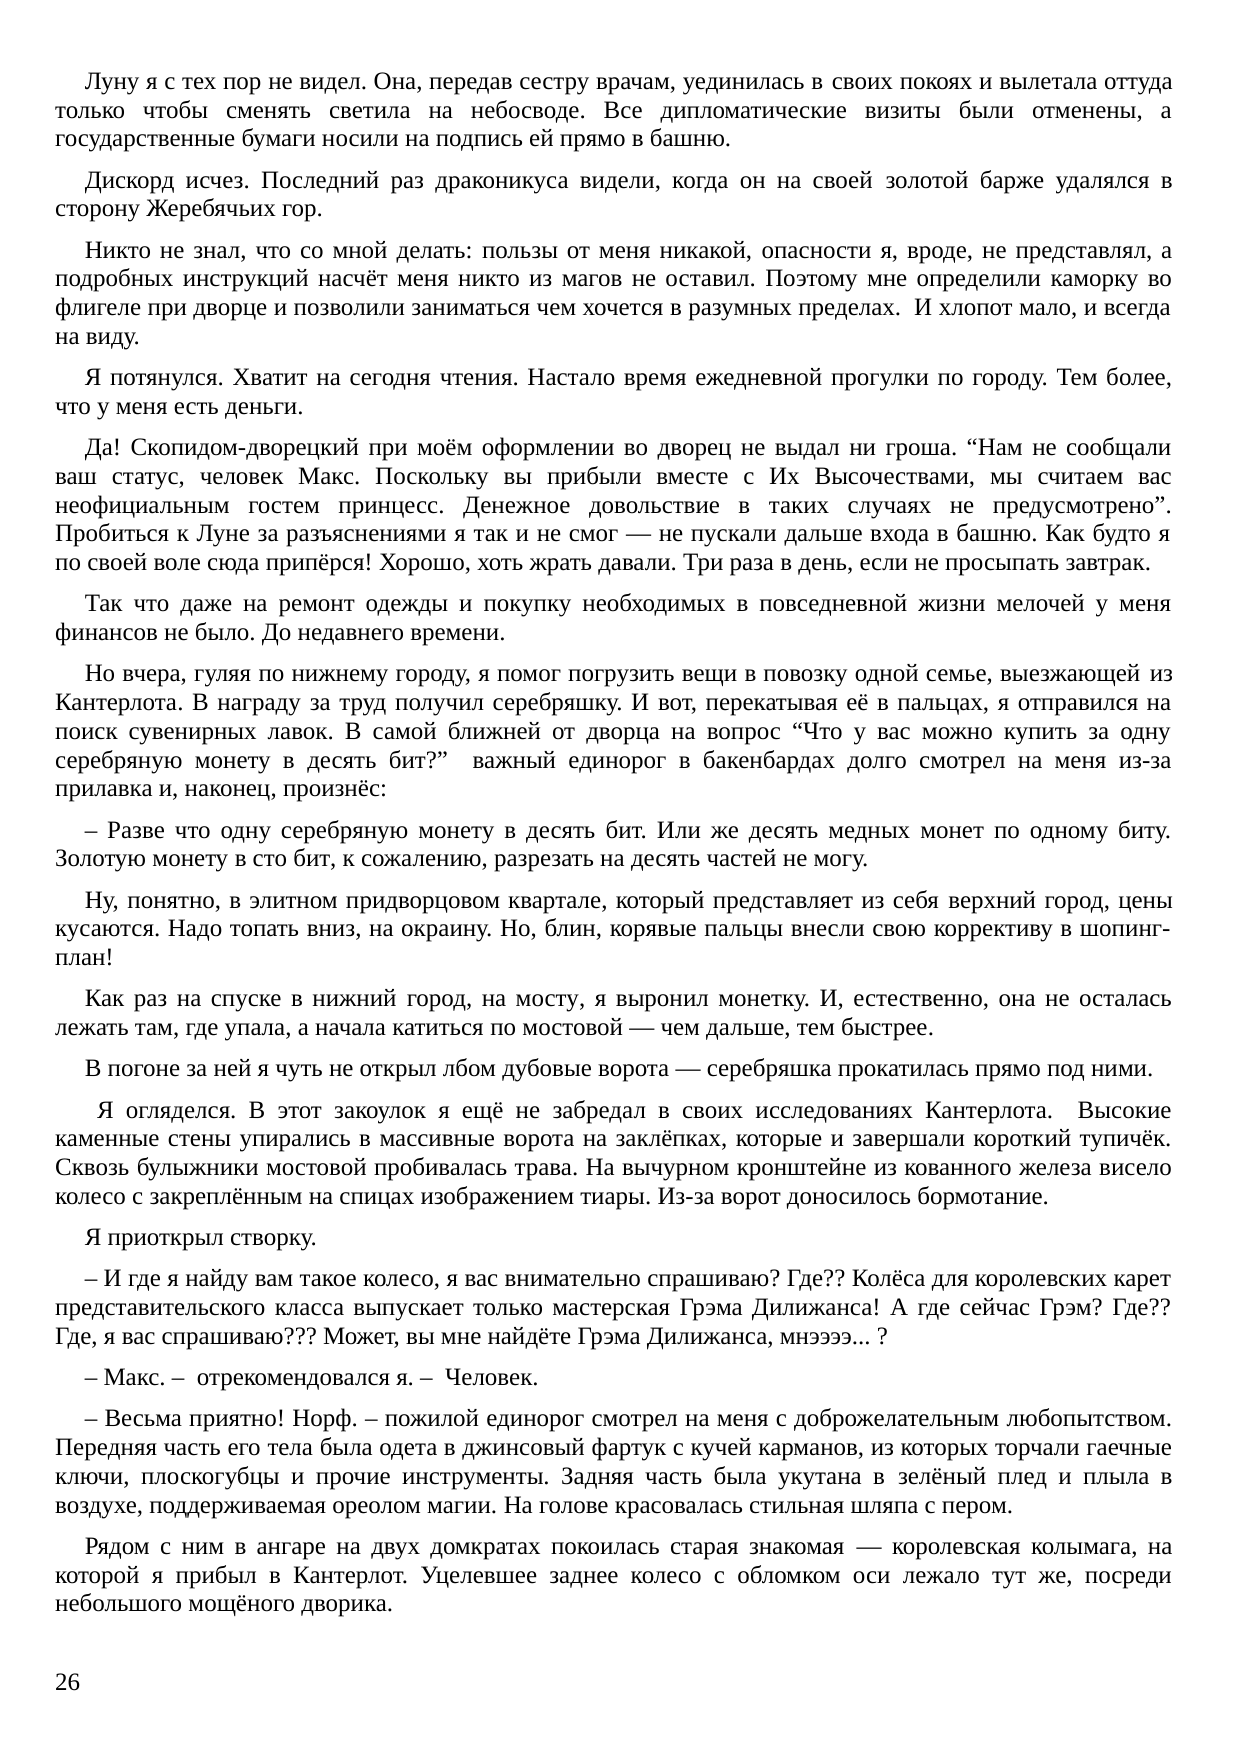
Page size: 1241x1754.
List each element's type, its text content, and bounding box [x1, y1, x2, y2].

text Я потянулся. Хватит на сегодня чтения. Настало время ежедневной прогулки по городу. Тем более, что у меня есть деньги. [55, 362, 1173, 420]
text Я огляделся. В этот закоулок я ещё не забредал в своих исследованиях Кантерлота. Высокие каменные стены упирались в массивные ворота на заклёпках, которые и завершали короткий тупичёк. Сквозь булыжники мостовой пробивалась трава. На вычурном кронштейне из кованного железа висело колесо с закреплённым на спицах изображением тиары. Из-за ворот доносилось бормотание. [55, 1095, 1173, 1210]
text Как раз на спуске в нижний город, на мосту, я выронил монетку. И, естественно, она не осталась лежать там, где упала, а начала катиться по мостовой — чем дальше, тем быстрее. [55, 983, 1173, 1041]
text Никто не знал, что со мной делать: пользы от меня никакой, опасности я, вроде, не представлял, а подробных инструкций насчёт меня никто из магов не оставил. Поэтому мне определили каморку во флигеле при дворце и позволили заниматься чем хочется в разумных пределах. И хлопот мало, и всегда на виду. [55, 235, 1173, 350]
text – Разве что одну серебряную монету в десять бит. Или же десять медных монет по одному биту. Золотую монету в сто бит, к сожалению, разрезать на десять частей не могу. [55, 815, 1173, 872]
text В погоне за ней я чуть не открыл лбом дубовые ворота — серебряшка прокатилась прямо под ними. [55, 1053, 1173, 1082]
text Да! Скопидом-дворецкий при моём оформлении во дворец не выдал ни гроша. “Нам не сообщали ваш статус, человек Макс. Поскольку вы прибыли вместе с Их Высочествами, мы считаем вас неофициальным гостем принцесс. Денежное довольствие в таких случаях не предусмотрено”. Пробиться к Луне за разъяснениями я так и не смог — не пускали дальше входа в башню. Как будто я по своей воле сюда припёрся! Хорошо, хоть жрать давали. Три раза в день, если не просыпать завтрак. [55, 432, 1173, 576]
text Но вчера, гуляя по нижнему городу, я помог погрузить вещи в повозку одной семье, выезжающей из Кантерлота. В награду за труд получил серебряшку. И вот, перекатывая её в пальцах, я отправился на поиск сувенирных лавок. В самой ближней от дворца на вопрос “Что у вас можно купить за одну серебряную монету в десять бит?” важный единорог в бакенбардах долго смотрел на меня из-за прилавка и, наконец, произнёс: [55, 658, 1173, 802]
text Рядом с ним в ангаре на двух домкратах покоилась старая знакомая — королевская колымага, на которой я прибыл в Кантерлот. Уцелевшее заднее колесо с обломком оси лежало тут же, посреди небольшого мощёного дворика. [55, 1531, 1173, 1617]
text Я приоткрыл створку. [55, 1222, 1173, 1251]
text Луну я с тех пор не видел. Она, передав сестру врачам, уединилась в своих покоях и вылетала оттуда только чтобы сменять светила на небосводе. Все дипломатические визиты были отменены, а государственные бумаги носили на подпись ей прямо в башню. [55, 66, 1173, 152]
text – Весьма приятно! Норф. – пожилой единорог смотрел на меня с доброжелательным любопытством. Передняя часть его тела была одета в джинсовый фартук с кучей карманов, из которых торчали гаечные ключи, плоскогубцы и прочие инструменты. Задняя часть была укутана в зелёный плед и плыла в воздухе, поддерживаемая ореолом магии. На голове красовалась стильная шляпа с пером. [55, 1403, 1173, 1518]
text – Макс. – отрекомендовался я. – Человек. [55, 1362, 1173, 1391]
text Дискорд исчез. Последний раз драконикуса видели, когда он на своей золотой барже удалялся в сторону Жеребячьих гор. [55, 165, 1173, 222]
text Так что даже на ремонт одежды и покупку необходимых в повседневной жизни мелочей у меня финансов не было. До недавнего времени. [55, 588, 1173, 646]
text Ну, понятно, в элитном придворцовом квартале, который представляет из себя верхний город, цены кусаются. Надо топать вниз, на окраину. Но, блин, корявые пальцы внесли свою коррективу в шопинг-план! [55, 885, 1173, 971]
text – И где я найду вам такое колесо, я вас внимательно спрашиваю? Где?? Колёса для королевских карет представительского класса выпускает только мастерская Грэма Дилижанса! А где сейчас Грэм? Где?? Где, я вас спрашиваю??? Может, вы мне найдёте Грэма Дилижанса, мнээээ... ? [55, 1263, 1173, 1350]
